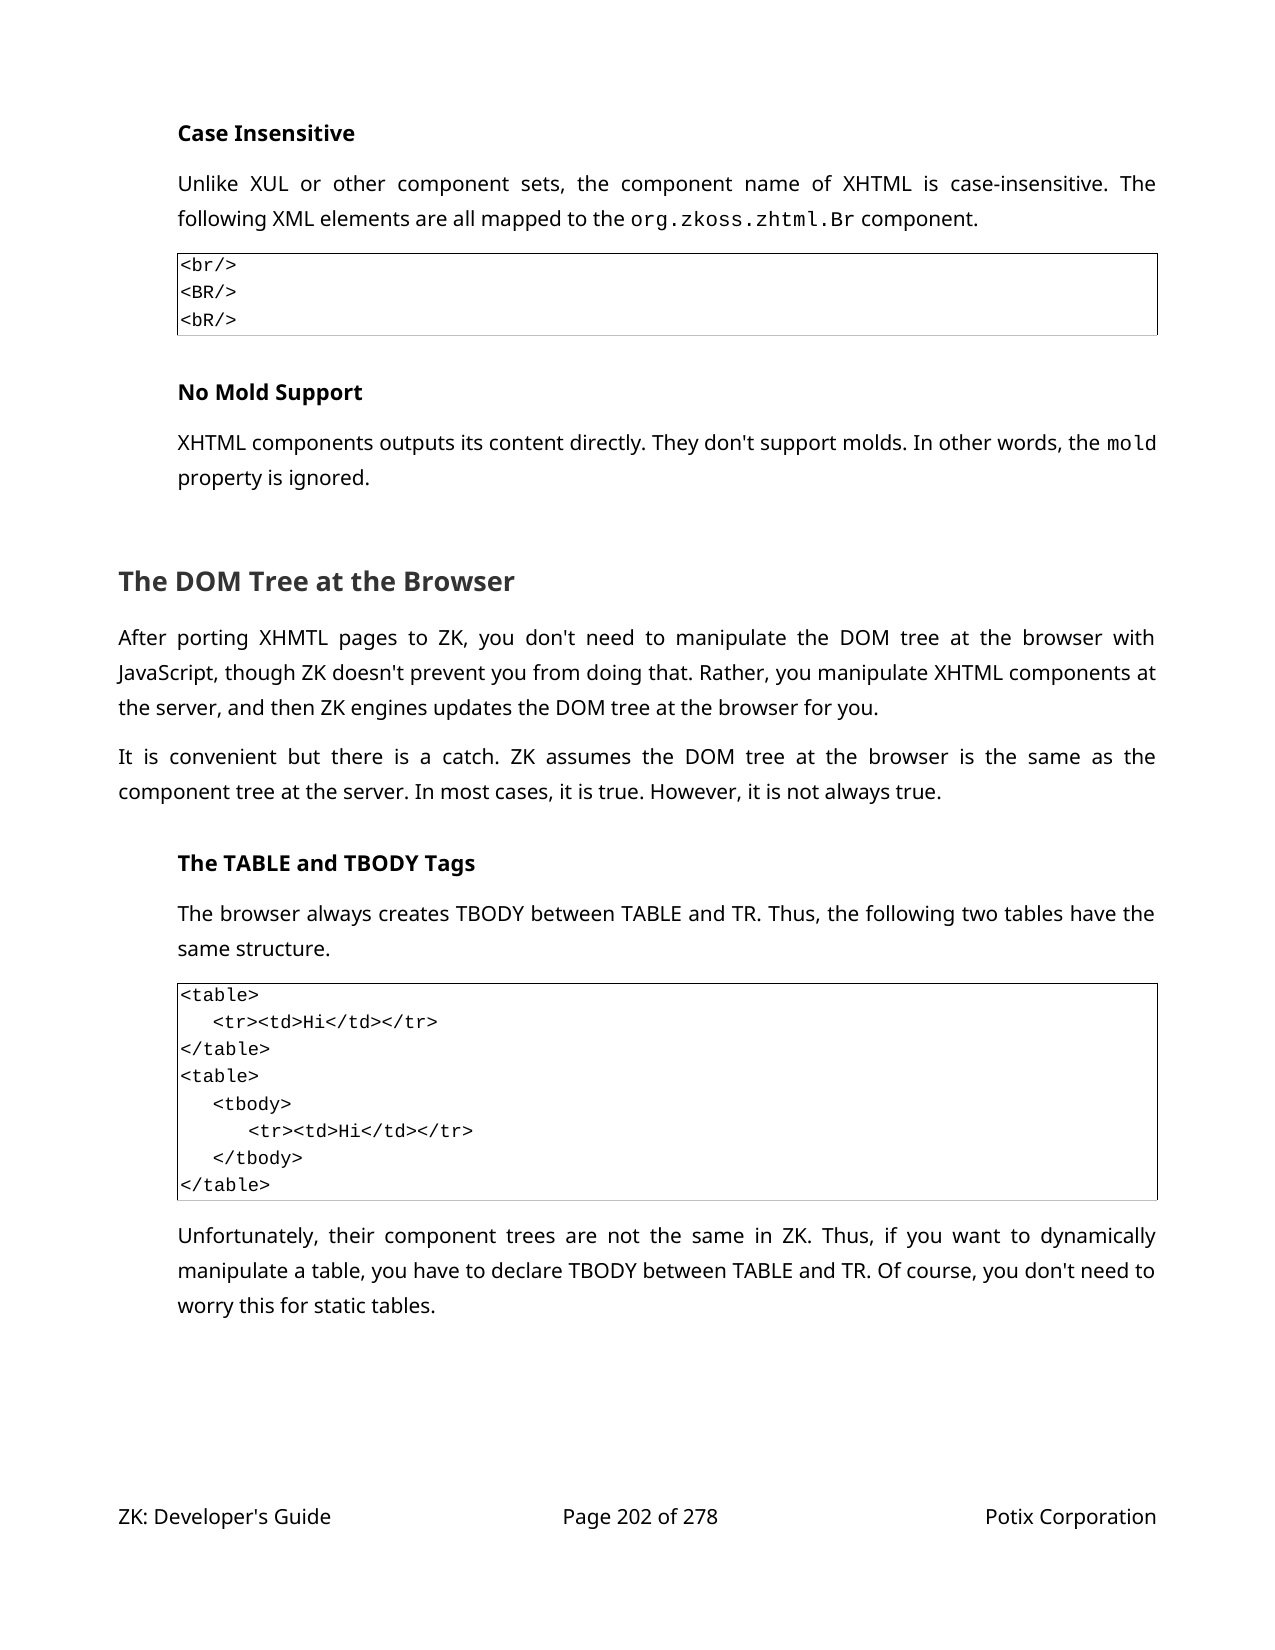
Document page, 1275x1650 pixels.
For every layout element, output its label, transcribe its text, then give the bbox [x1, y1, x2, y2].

text <tr><td>Hi</td></tr> [178, 1119, 1157, 1143]
subtitle The TABLE and TBODY Tags [177, 848, 1157, 878]
text <tbody> [178, 1092, 1157, 1116]
subtitle No Mold Support [177, 377, 1157, 407]
text It is convenient but there is a catch. ZK assumes the DOM tree at the browser is the same as the component tree at the server. In most cases, it is true. However, it is not always true. [118, 742, 1157, 806]
text <table> [178, 984, 1157, 1007]
subtitle Case Insensitive [177, 118, 1157, 148]
text <bR/> [178, 307, 1157, 335]
text <BR/> [178, 280, 1157, 304]
text Unfortunately, their component trees are not the same in ZK. Thus, if you want to dynamically manipulate a table, you have to declare TBODY between TABLE and TR. Of course, you don't need to worry this for static tables. [177, 1221, 1157, 1320]
text Unlike XUL or other component sets, the component name of XHTML is case-insensitive. The following XML elements are all mapped to the org.zkoss.zhtml.Br component. [177, 169, 1157, 232]
text The browser always creates TBODY between TABLE and TR. Thus, the following two tables have the same structure. [177, 899, 1157, 962]
text <tr><td>Hi</td></tr> [178, 1010, 1157, 1034]
text <table> [178, 1064, 1157, 1089]
subtitle The DOM Tree at the Browser [118, 562, 1157, 599]
text <br/> [178, 254, 1157, 277]
text After porting XHMTL pages to ZK, you don't need to manipulate the DOM tree at the browser with JavaScript, though ZK doesn't prevent you from doing that. Rather, you manipulate XHTML components at the server, and then ZK engines updates the DOM tree at the browser for you. [118, 623, 1157, 722]
text </tbody> [178, 1146, 1157, 1170]
text </table> [178, 1173, 1157, 1200]
text XHTML components outputs its content directly. They don't support molds. In other words, the mold property is ignored. [177, 428, 1157, 492]
text </table> [178, 1037, 1157, 1061]
